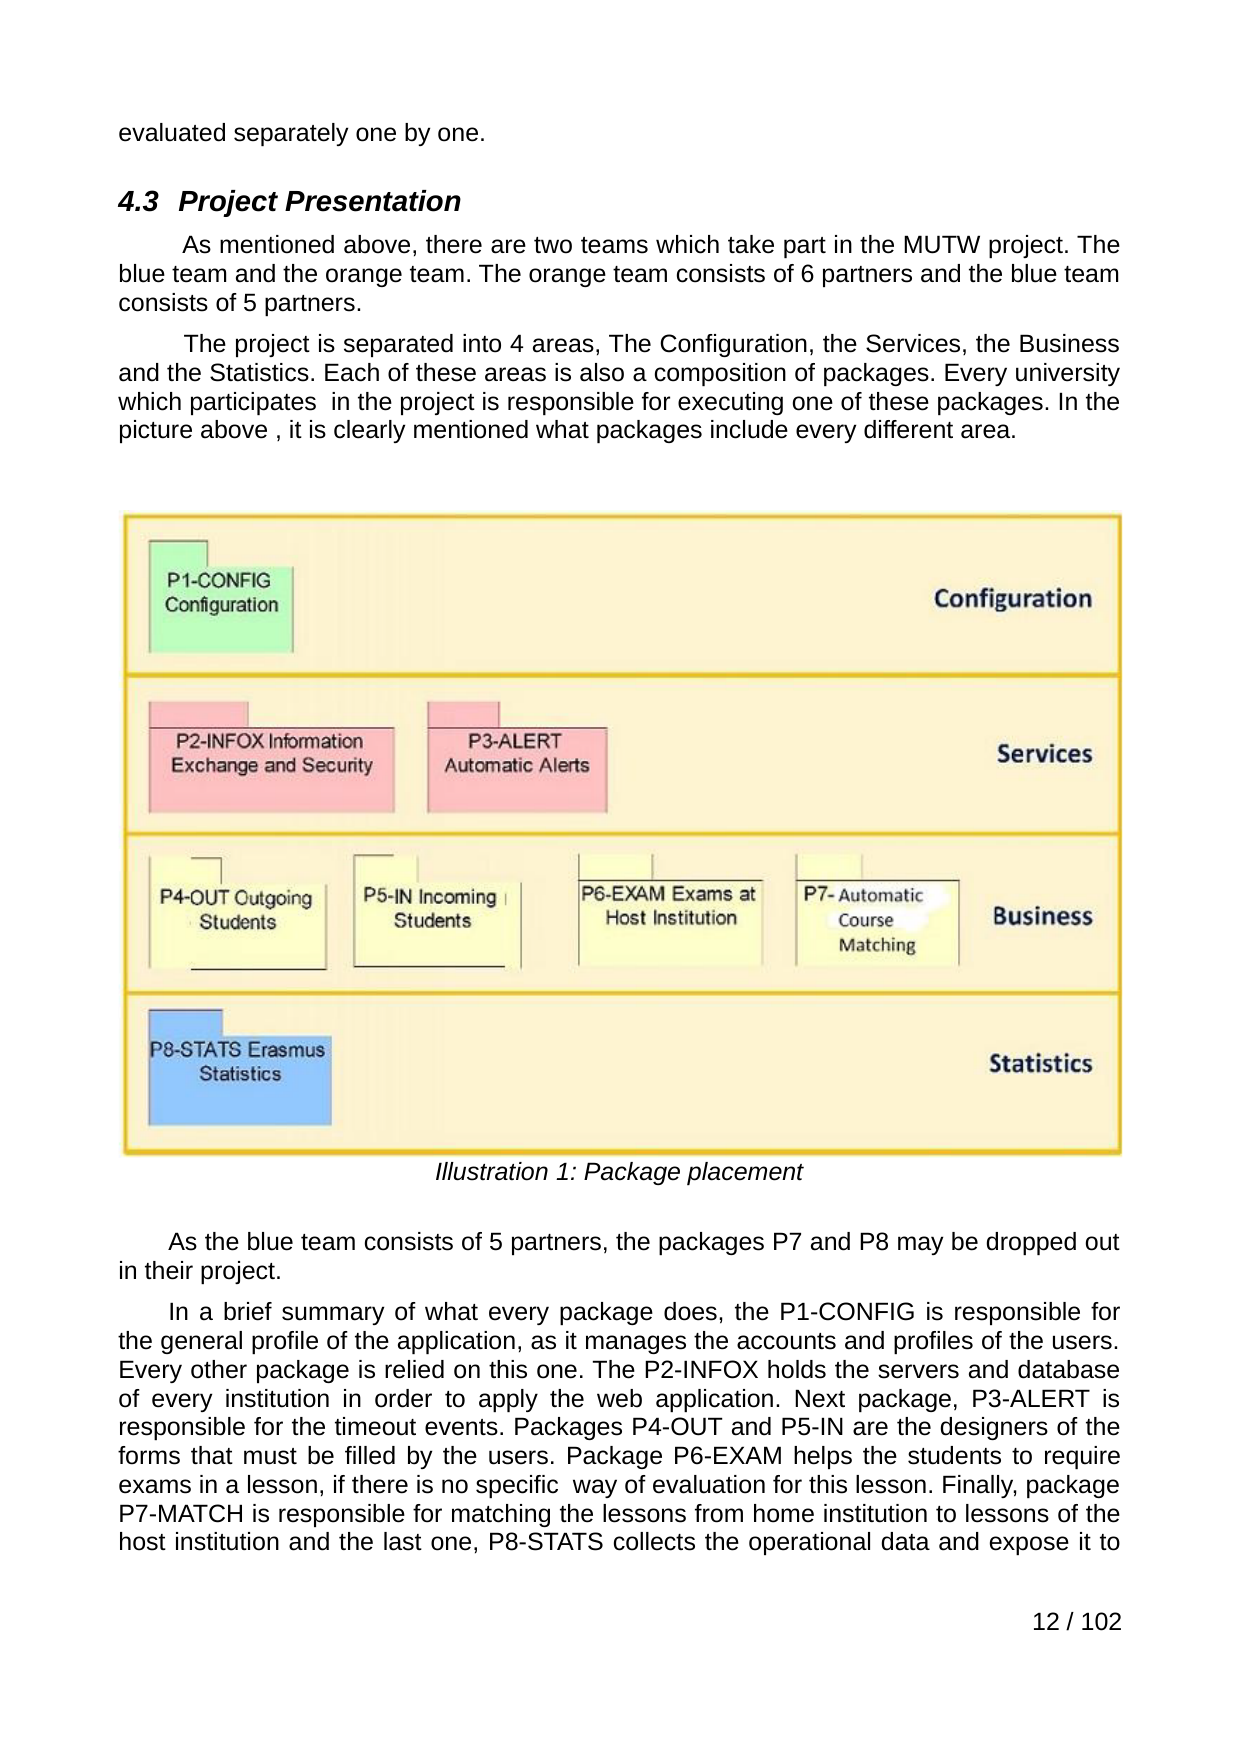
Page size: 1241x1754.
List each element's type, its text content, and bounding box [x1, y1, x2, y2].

text As the blue team consists of 5 partners, the packages P7 and P8 may be dropped out in their project. [118, 1227, 1122, 1285]
text As mentioned above, there are two teams which take part in the MUTW project. The blue team and the orange team. The orange team consists of 6 partners and the blue team consists of 5 partners. [118, 230, 1122, 317]
text In a brief summary of what every package does, the P1-CONFIG is responsible for the general profile of the application, as it manages the accounts and profiles of the users. Every other package is relied on this one. The P2-INFOX holds the servers and database of every institution in order to apply the web application. Next package, P3-ALERT is responsible for the timeout events. Packages P4-OUT and P5-IN are the designers of the forms that must be filled by the users. Package P6-EXAM helps the students to require exams in a lesson, if there is no specific way of evaluation for this lesson. Finally, package P7-MATCH is responsible for matching the lessons from home institution to lessons of the host institution and the last one, P8-STATS collects the operational data and expose it to [118, 1297, 1122, 1556]
subtitle Project Presentation [118, 184, 1122, 218]
text The project is separated into 4 areas, The Configuration, the Services, the Business and the Statistics. Each of these areas is also a composition of packages. Every university which participates in the project is responsible for executing one of these packages. In the picture above , it is clearly mentioned what packages include every different area. [118, 329, 1122, 444]
text evaluated separately one by one. [118, 118, 1122, 147]
text Illustration 1: Package placement [118, 1158, 1122, 1186]
